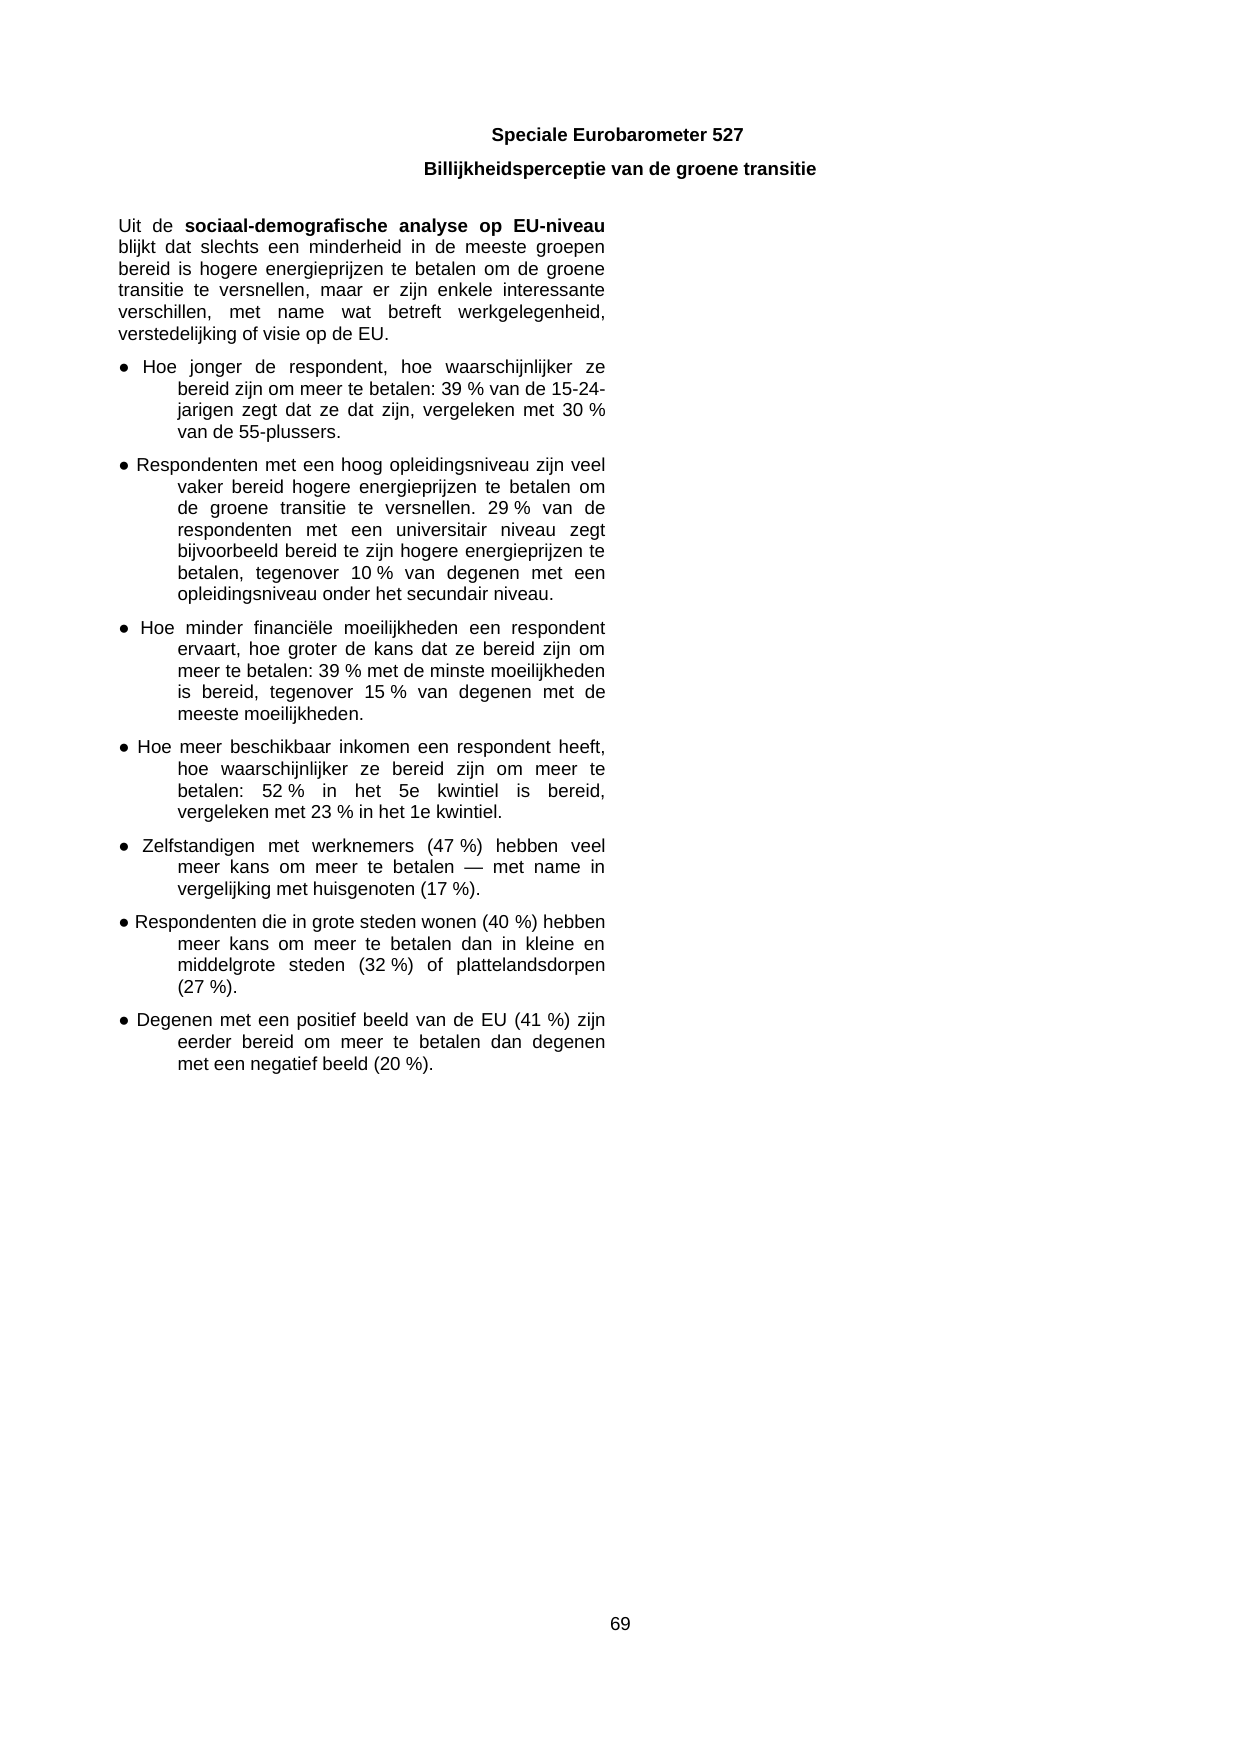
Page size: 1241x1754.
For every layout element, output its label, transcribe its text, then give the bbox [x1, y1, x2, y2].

text ● Respondenten die in grote steden wonen (40 %) hebben meer kans om meer te betalen dan in kleine en middelgrote steden (32 %) of plattelandsdorpen (27 %). [118, 911, 605, 997]
text Uit de sociaal-demografische analyse op EU-niveau blijkt dat slechts een minderheid in de meeste groepen bereid is hogere energieprijzen te betalen om de groene transitie te versnellen, maar er zijn enkele interessante verschillen, met name wat betreft werkgelegenheid, verstedelijking of visie op de EU. [118, 214, 605, 344]
text ● Degenen met een positief beeld van de EU (41 %) zijn eerder bereid om meer te betalen dan degenen met een negatief beeld (20 %). [118, 1009, 605, 1074]
text ● Zelfstandigen met werknemers (47 %) hebben veel meer kans om meer te betalen — met name in vergelijking met huisgenoten (17 %). [118, 834, 605, 899]
text ● Hoe meer beschikbaar inkomen een respondent heeft, hoe waarschijnlijker ze bereid zijn om meer te betalen: 52 % in het 5e kwintiel is bereid, vergeleken met 23 % in het 1e kwintiel. [118, 736, 605, 823]
text ● Respondenten met een hoog opleidingsniveau zijn veel vaker bereid hogere energieprijzen te betalen om de groene transitie te versnellen. 29 % van de respondenten met een universitair niveau zegt bijvoorbeeld bereid te zijn hogere energieprijzen te betalen, tegenover 10 % van degenen met een opleidingsniveau onder het secundair niveau. [118, 454, 605, 605]
text ● Hoe jonger de respondent, hoe waarschijnlijker ze bereid zijn om meer te betalen: 39 % van de 15-24-jarigen zegt dat ze dat zijn, vergeleken met 30 % van de 55-plussers. [118, 356, 605, 442]
text ● Hoe minder financiële moeilijkheden een respondent ervaart, hoe groter de kans dat ze bereid zijn om meer te betalen: 39 % met de minste moeilijkheden is bereid, tegenover 15 % van degenen met de meeste moeilijkheden. [118, 617, 605, 724]
